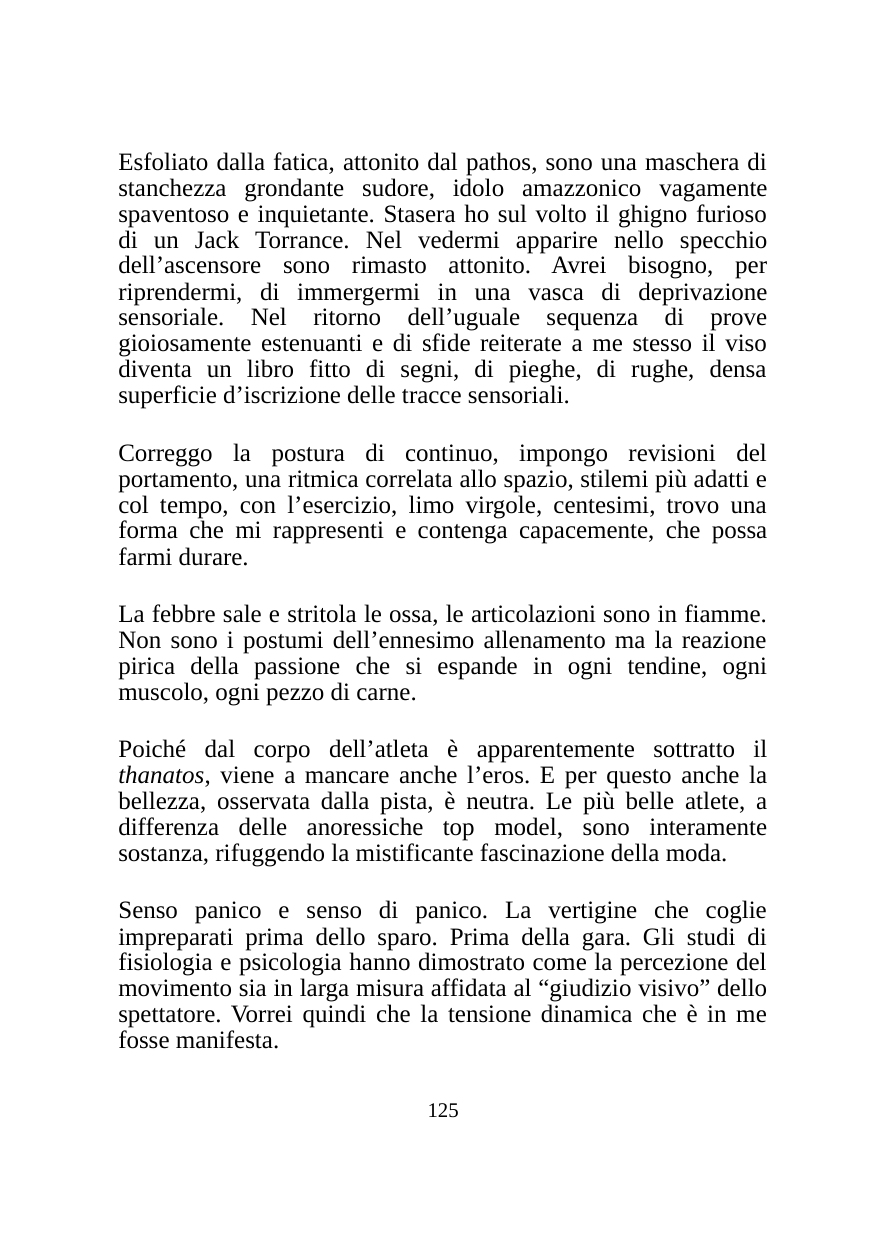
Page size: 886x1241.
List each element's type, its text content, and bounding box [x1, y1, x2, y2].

text La febbre sale e stritola le ossa, le articolazioni sono in fiamme. Non sono i postumi dell’ennesimo allenamento ma la reazione pirica della passione che si espande in ogni tendine, ogni muscolo, ogni pezzo di carne. [118, 599, 768, 706]
text Senso panico e senso di panico. La vertigine che coglie impreparati prima dello sparo. Prima della gara. Gli studi di fisiologia e psicologia hanno dimostrato come la percezione del movimento sia in larga misura affidata al “giudizio visivo” dello spettatore. Vorrei quindi che la tensione dinamica che è in me fosse manifesta. [118, 896, 768, 1054]
text Poiché dal corpo dell’atleta è apparentemente sottratto il thanatos, viene a mancare anche l’eros. E per questo anche la bellezza, osservata dalla pista, è neutra. Le più belle atlete, a differenza delle anoressiche top model, sono interamente sostanza, rifuggendo la mistificante fascinazione della moda. [118, 734, 768, 867]
text Esfoliato dalla fatica, attonito dal pathos, sono una maschera di stanchezza grondante sudore, idolo amazzonico vagamente spaventoso e inquietante. Stasera ho sul volto il ghigno furioso di un Jack Torrance. Nel vedermi apparire nello specchio dell’ascensore sono rimasto attonito. Avrei bisogno, per riprendermi, di immergermi in una vasca di deprivazione sensoriale. Nel ritorno dell’uguale sequenza di prove gioiosamente estenuanti e di sfide reiterate a me stesso il viso diventa un libro fitto di segni, di pieghe, di rughe, densa superficie d’iscrizione delle tracce sensoriali. [118, 147, 768, 409]
text Correggo la postura di continuo, impongo revisioni del portamento, una ritmica correlata allo spazio, stilemi più adatti e col tempo, con l’esercizio, limo virgole, centesimi, trovo una forma che mi rappresenti e contenga capacemente, che possa farmi durare. [118, 438, 768, 570]
